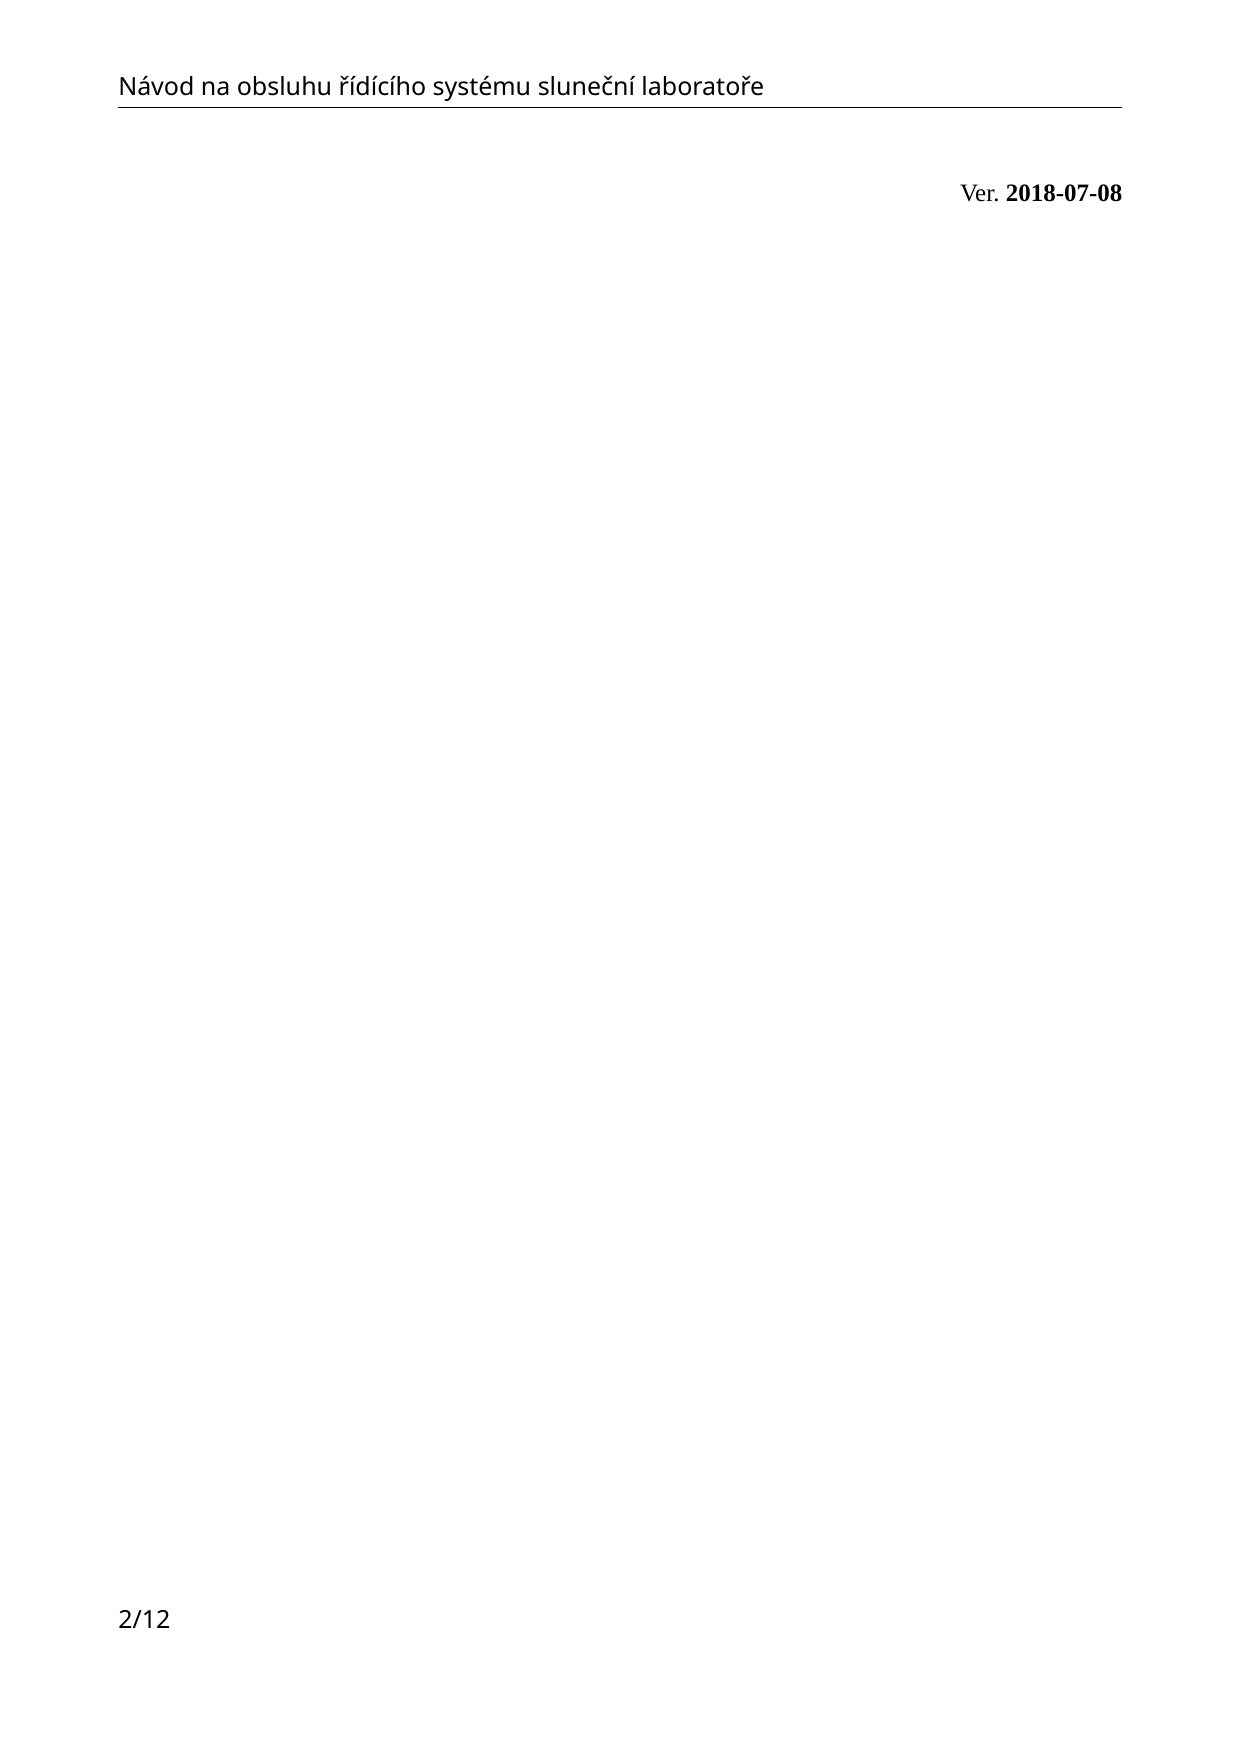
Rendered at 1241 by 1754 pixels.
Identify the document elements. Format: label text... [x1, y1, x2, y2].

text Ver. 2018-07-08 [118, 178, 1122, 207]
